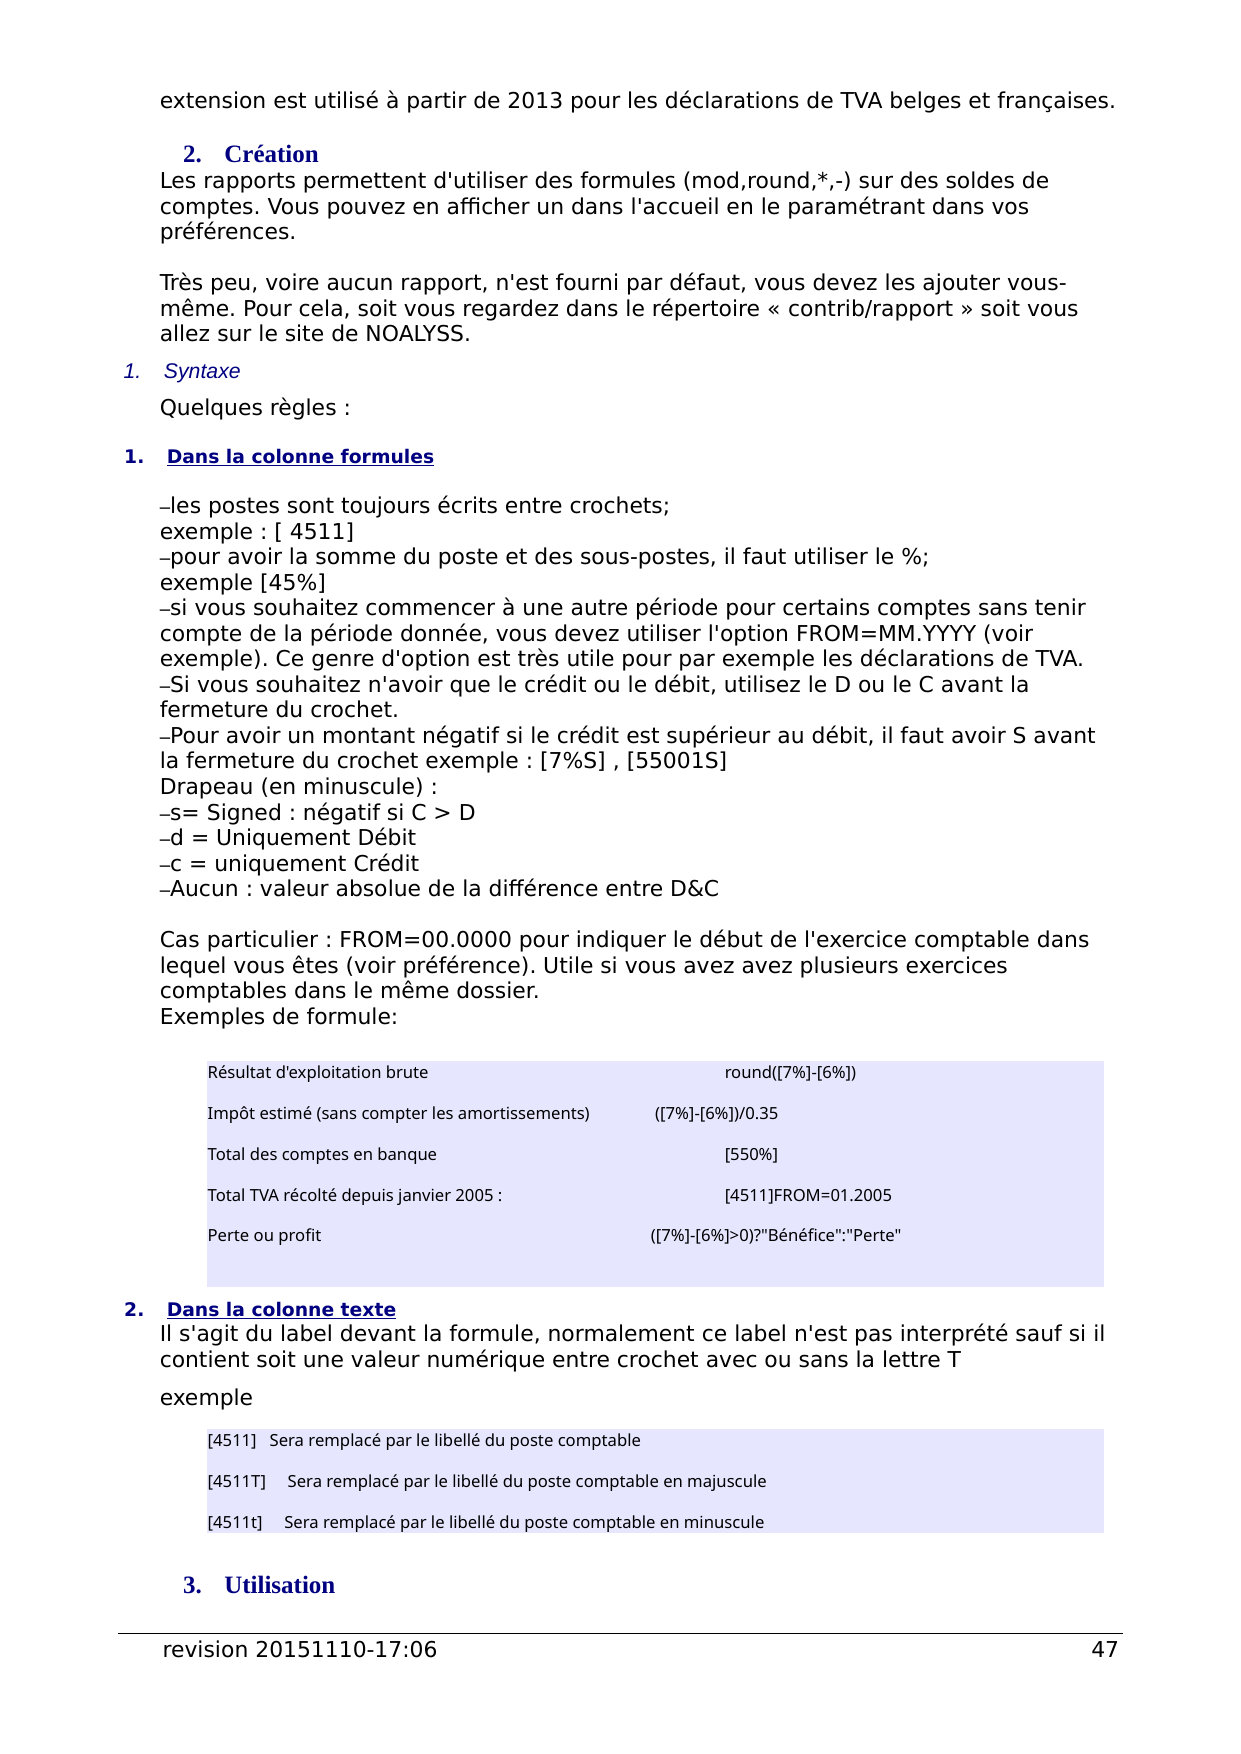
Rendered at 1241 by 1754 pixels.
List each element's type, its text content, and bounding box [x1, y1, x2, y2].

text extension est utilisé à partir de 2013 pour les déclarations de TVA belges et françaises. [159, 88, 1123, 114]
list Pour avoir un montant négatif si le crédit est supérieur au débit, il faut avoir S avant la fermeture du crochet exemple : [7%S] , [55001S] [159, 723, 1123, 774]
list s= Signed : négatif si C > D [159, 800, 1123, 825]
text [4511t] Sera remplacé par le libellé du poste comptable en minuscule [207, 1510, 1104, 1533]
list les postes sont toujours écrits entre crochets; exemple : [ 4511] [159, 493, 1123, 544]
list d = Uniquement Débit [159, 825, 1123, 851]
list Si vous souhaitez n'avoir que le crédit ou le débit, utilisez le D ou le C avant la fermeture du crochet. [159, 672, 1123, 723]
subtitle Dans la colonne texte [117, 1299, 1123, 1321]
text [4511] Sera remplacé par le libellé du poste comptable [207, 1429, 1104, 1451]
text Quelques règles : [159, 395, 1123, 421]
text Perte ou profit ([7%]-[6%]>0)?"Bénéfice":"Perte" [207, 1224, 1104, 1247]
list c = uniquement Crédit [159, 851, 1123, 876]
subtitle Syntaxe [117, 359, 1123, 383]
text Les rapports permettent d'utiliser des formules (mod,round,*,-) sur des soldes de comptes. Vous pouvez en afficher un dans l'accueil en le paramétrant dans vos préférences. [159, 168, 1123, 245]
text Très peu, voire aucun rapport, n'est fourni par défaut, vous devez les ajouter vous-même. Pour cela, soit vous regardez dans le répertoire « contrib/rapport » soit vous allez sur le site de NOALYSS. [159, 270, 1123, 347]
list Aucun : valeur absolue de la différence entre D&C [159, 876, 1123, 902]
list Drapeau (en minuscule) : [159, 774, 1123, 800]
subtitle Utilisation [177, 1570, 1123, 1599]
text Exemples de formule: [159, 1004, 1123, 1029]
text Total TVA récolté depuis janvier 2005 : [4511]FROM=01.2005 [207, 1183, 1104, 1206]
text Il s'agit du label devant la formule, normalement ce label n'est pas interprété sauf si il contient soit une valeur numérique entre crochet avec ou sans la lettre T [159, 1321, 1123, 1372]
text exemple [159, 1385, 1123, 1410]
subtitle Dans la colonne formules [117, 446, 1123, 468]
text Total des comptes en banque [550%] [207, 1142, 1104, 1165]
list pour avoir la somme du poste et des sous-postes, il faut utiliser le %; exemple [45%] [159, 544, 1123, 596]
subtitle Création [177, 139, 1123, 168]
text Cas particulier : FROM=00.0000 pour indiquer le début de l'exercice comptable dans lequel vous êtes (voir préférence). Utile si vous avez avez plusieurs exercices comptables dans le même dossier. [159, 927, 1123, 1004]
list si vous souhaitez commencer à une autre période pour certains comptes sans tenir compte de la période donnée, vous devez utiliser l'option FROM=MM.YYYY (voir exemple). Ce genre d'option est très utile pour par exemple les déclarations de TVA. [159, 596, 1123, 672]
text Résultat d'exploitation brute round([7%]-[6%]) [207, 1061, 1104, 1084]
text [4511T] Sera remplacé par le libellé du poste comptable en majuscule [207, 1469, 1104, 1492]
text Impôt estimé (sans compter les amortissements) ([7%]-[6%])/0.35 [207, 1102, 1104, 1124]
